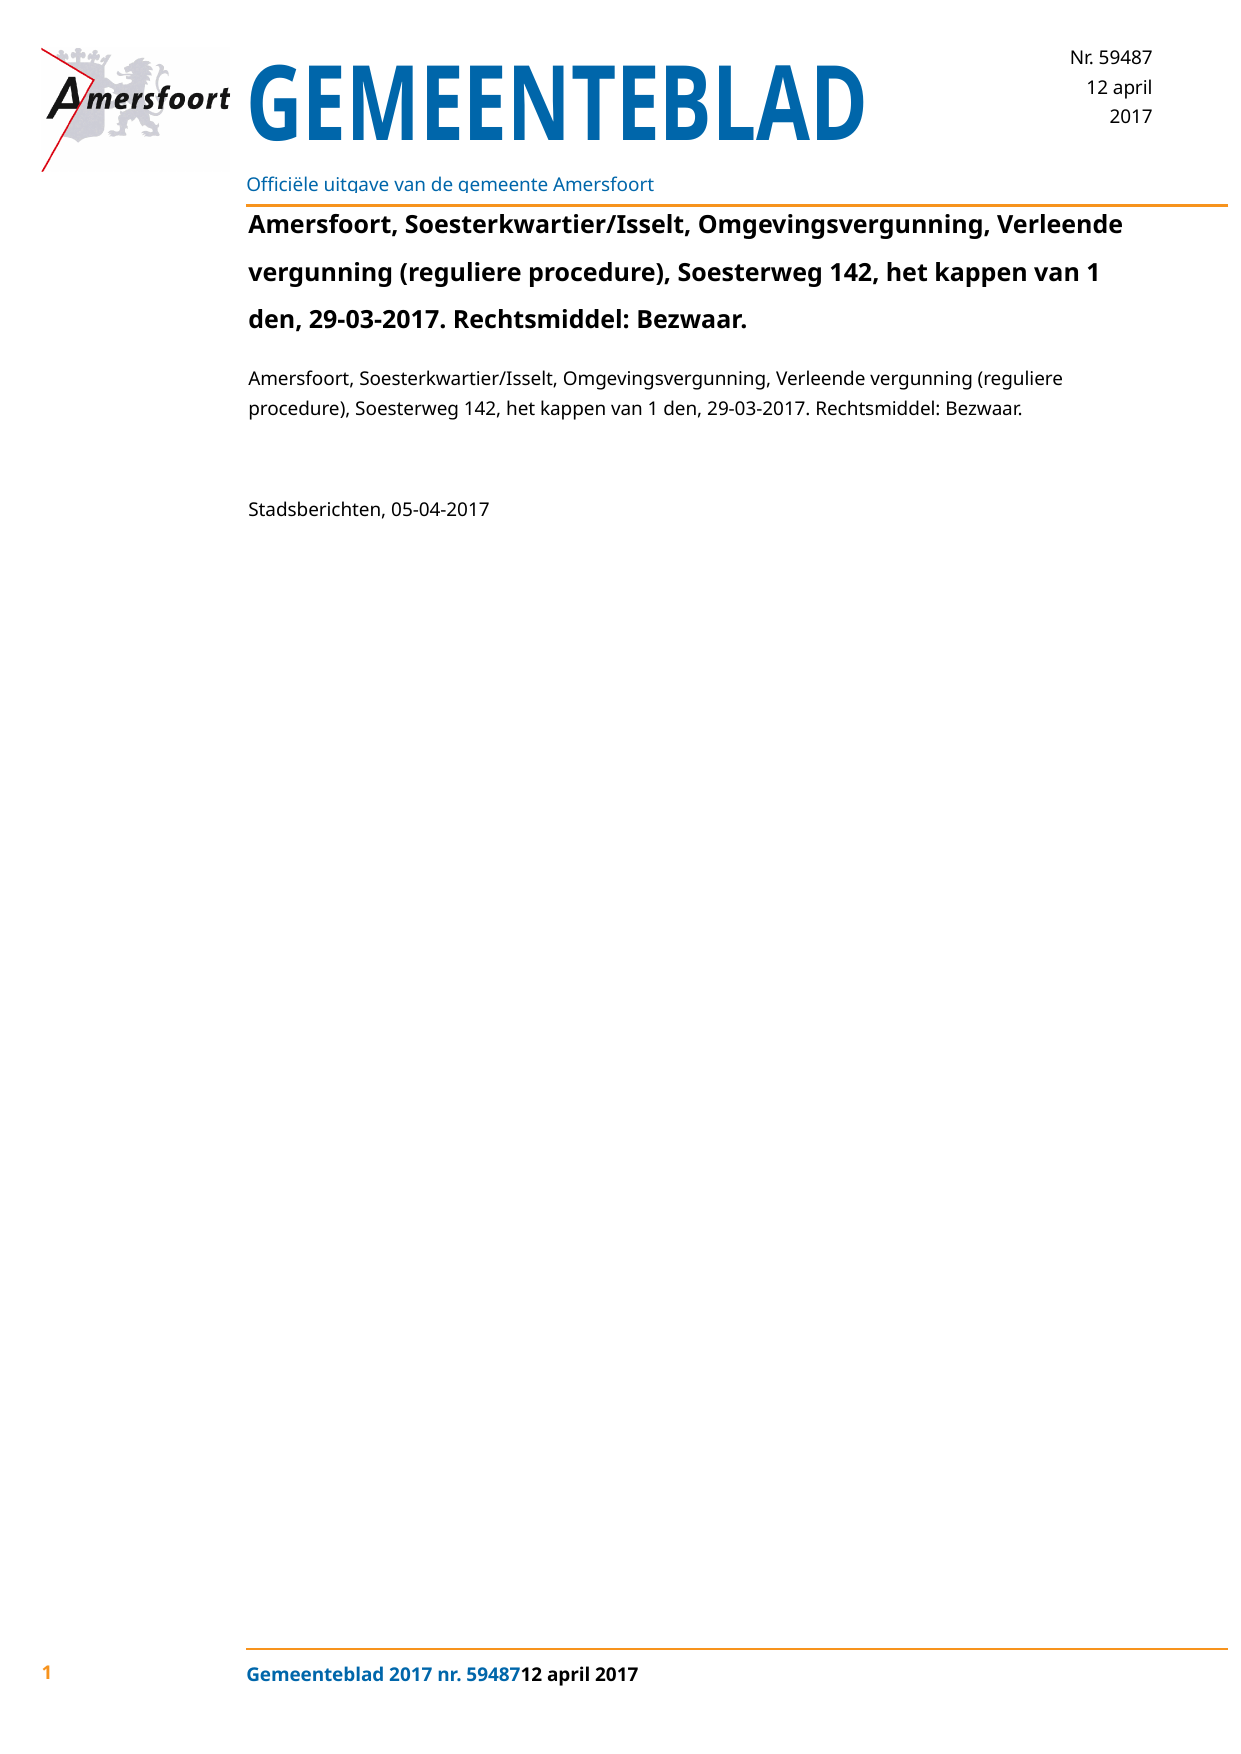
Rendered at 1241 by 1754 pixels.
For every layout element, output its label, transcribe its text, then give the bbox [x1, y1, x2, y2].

text Stadsberichten, 05-04-2017 [248, 496, 1152, 522]
text Amersfoort, Soesterkwartier/Isselt, Omgevingsvergunning, Verleende vergunning (reguliere procedure), Soesterweg 142, het kappen van 1 den, 29-03-2017. Rechtsmiddel: Bezwaar. [248, 366, 1152, 421]
text Amersfoort, Soesterkwartier/Isselt, Omgevingsvergunning, Verleende vergunning (reguliere procedure), Soesterweg 142, het kappen van 1 den, 29-03-2017. Rechtsmiddel: Bezwaar. [248, 207, 1152, 336]
picture [41, 47, 231, 172]
